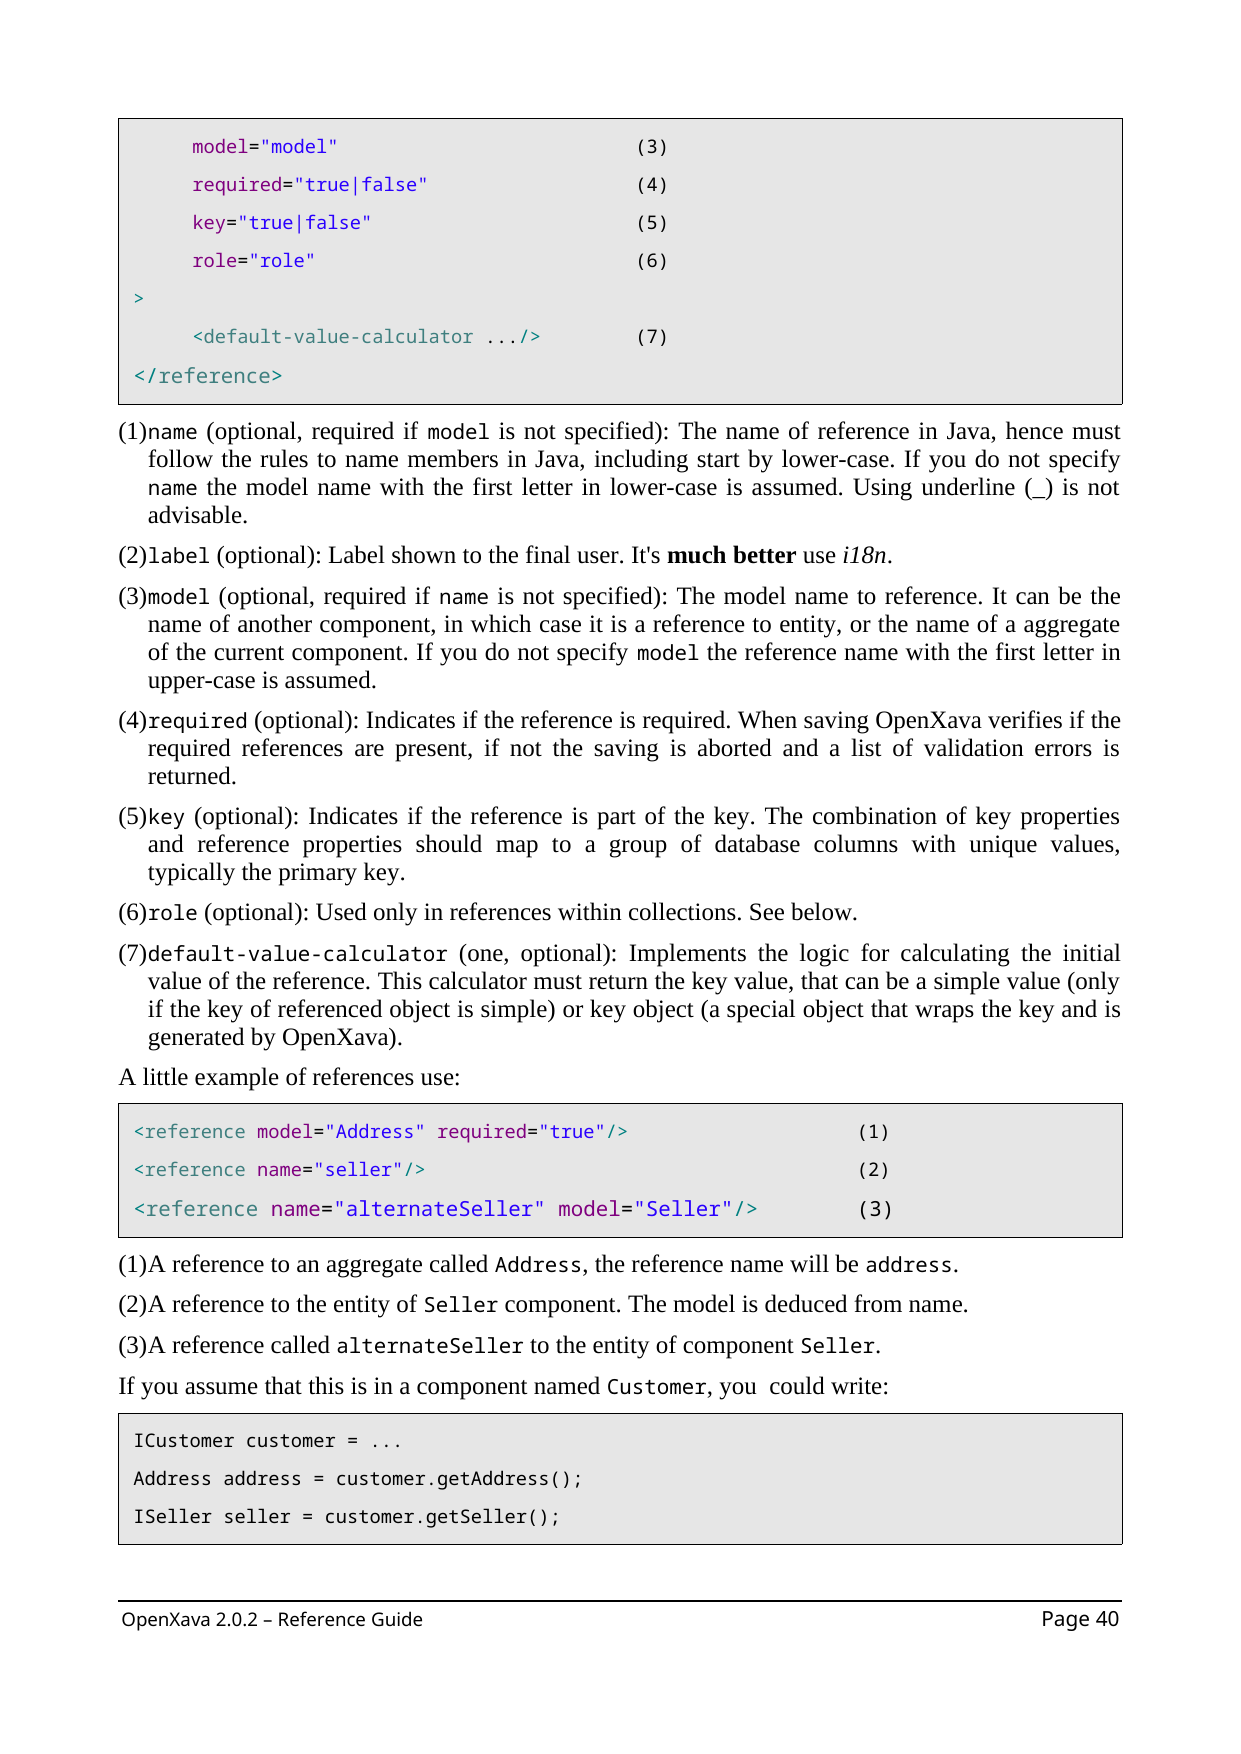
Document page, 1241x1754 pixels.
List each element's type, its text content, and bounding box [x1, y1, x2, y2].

text > [119, 270, 1122, 308]
text model="model" (3) [119, 119, 1122, 156]
list default-value-calculator (one, optional): Implements the logic for calculating the initial value of the reference. This calculator must return the key value, that can be a simple value (only if the key of referenced object is simple) or key object (a special object that wraps the key and is generated by OpenXava). [118, 939, 1122, 1051]
list required (optional): Indicates if the reference is required. When saving OpenXava verifies if the required references are present, if not the saving is aborted and a list of validation errors is returned. [118, 706, 1122, 790]
text <reference model="Address" required="true"/> (1) [119, 1104, 1122, 1141]
text <reference name="seller"/> (2) [119, 1141, 1122, 1179]
text Address address = customer.getAddress(); [119, 1451, 1122, 1489]
text required="true|false" (4) [119, 156, 1122, 194]
list label (optional): Label shown to the final user. It's much better use i18n. [118, 541, 1122, 569]
list name (optional, required if model is not specified): The name of reference in Java, hence must follow the rules to name members in Java, including start by lower-case. If you do not specify name the model name with the first letter in lower-case is assumed. Using underline (_) is not advisable. [118, 417, 1122, 529]
list A reference called alternateSeller to the entity of component Seller. [118, 1331, 1122, 1359]
text <reference name="alternateSeller" model="Seller"/> (3) [119, 1179, 1122, 1237]
list role (optional): Used only in references within collections. See below. [118, 898, 1122, 927]
text A little example of references use: [118, 1063, 1122, 1091]
text key="true|false" (5) [119, 194, 1122, 232]
text role="role" (6) [119, 232, 1122, 270]
list model (optional, required if name is not specified): The model name to reference. It can be the name of another component, in which case it is a reference to entity, or the name of a aggregate of the current component. If you do not specify model the reference name with the first letter in upper-case is assumed. [118, 582, 1122, 694]
text ICustomer customer = ... [119, 1414, 1122, 1451]
list A reference to the entity of Seller component. The model is deduced from name. [118, 1291, 1122, 1319]
text If you assume that this is in a component named Customer, you could write: [118, 1372, 1122, 1400]
text <default-value-calculator .../> (7) [119, 308, 1122, 346]
list A reference to an aggregate called Address, the reference name will be address. [118, 1250, 1122, 1278]
text </reference> [119, 346, 1122, 404]
text ISeller seller = customer.getSeller(); [119, 1489, 1122, 1544]
list key (optional): Indicates if the reference is part of the key. The combination of key properties and reference properties should map to a group of database columns with unique values, typically the primary key. [118, 802, 1122, 886]
